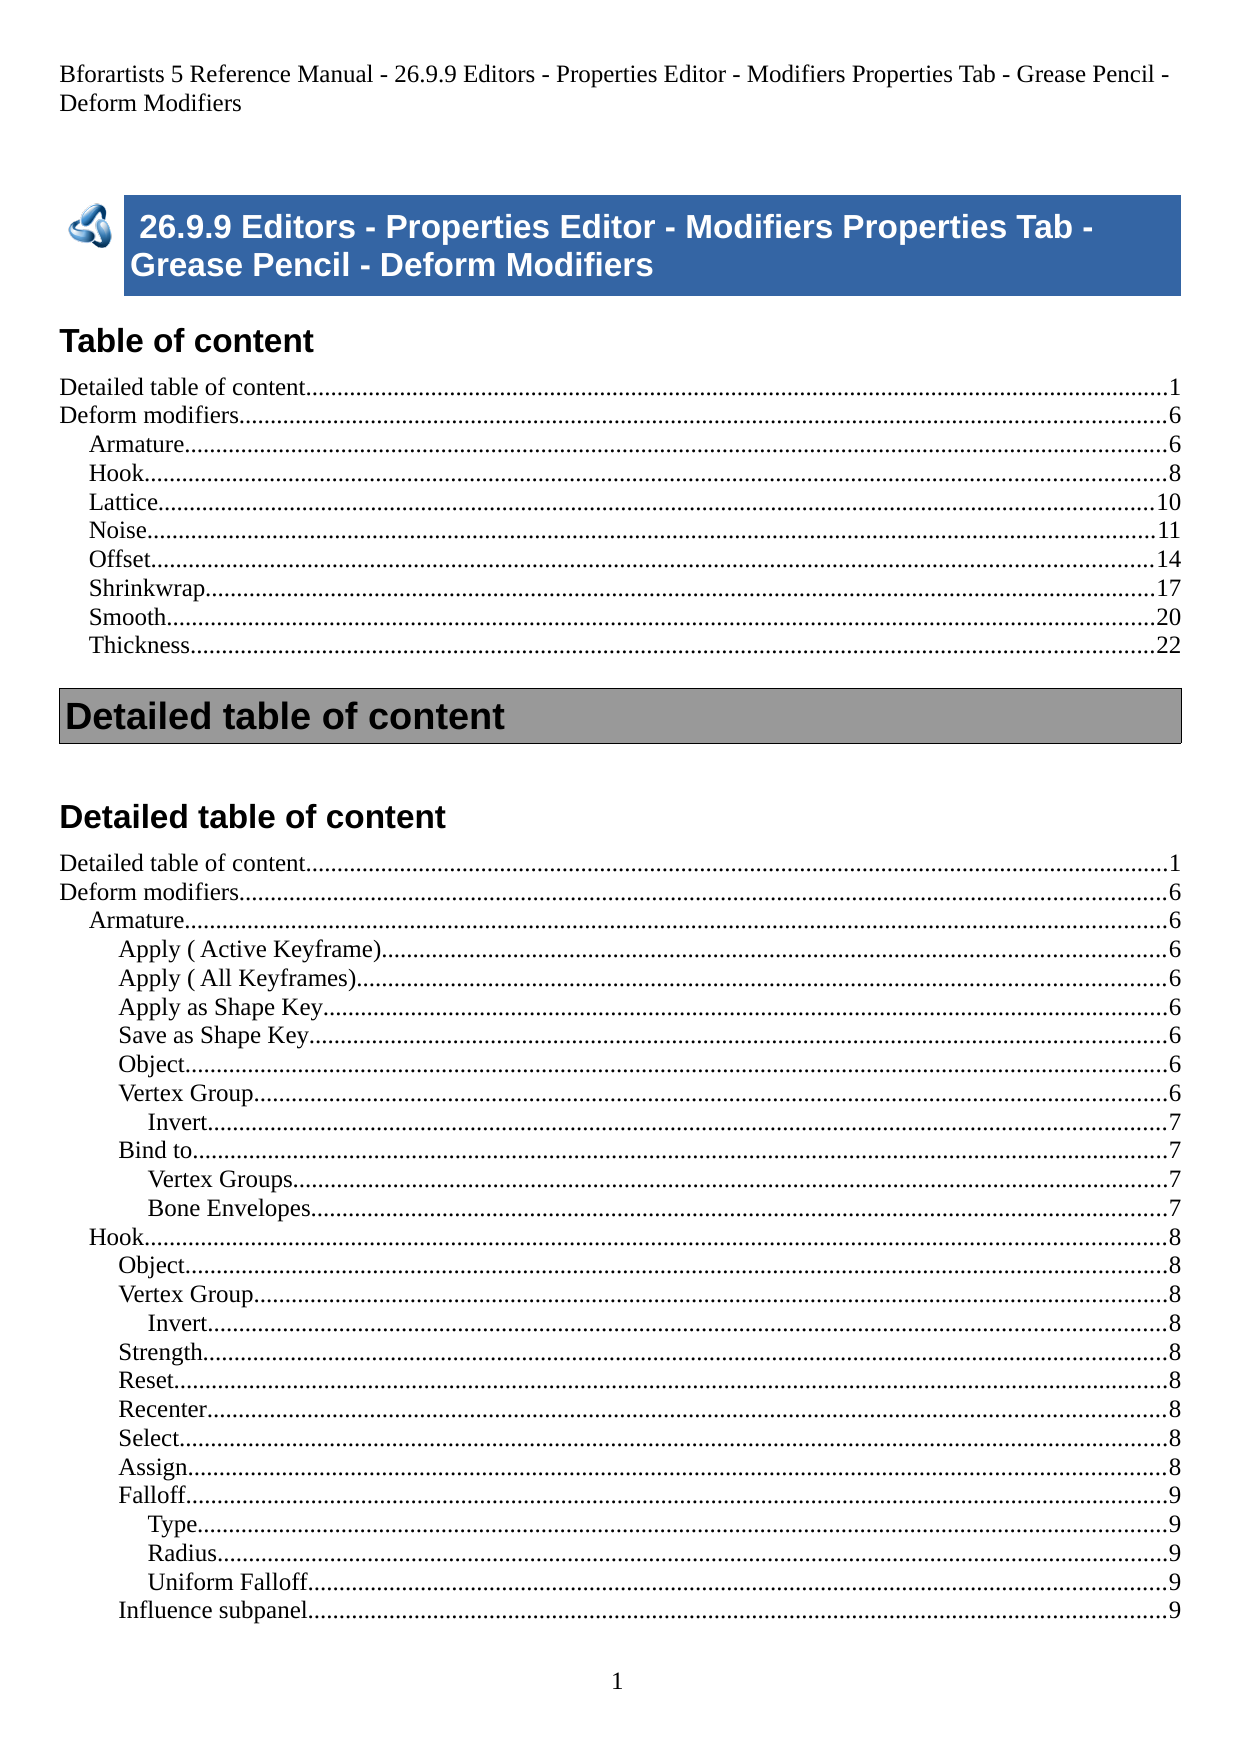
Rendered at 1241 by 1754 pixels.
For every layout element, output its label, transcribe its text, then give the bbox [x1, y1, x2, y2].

text Strength 8 [118, 1337, 1181, 1365]
text Detailed table of content 1 [59, 372, 1181, 400]
text Type 9 [147, 1509, 1181, 1538]
text Armature 6 [88, 429, 1181, 458]
text Influence subpanel 9 [118, 1595, 1181, 1624]
text Apply ( All Keyframes) 6 [118, 963, 1181, 992]
table_header Detailed table of content [60, 689, 1181, 743]
picture [65, 201, 114, 251]
text Smooth 20 [88, 602, 1181, 630]
text Uniform Falloff 9 [147, 1567, 1181, 1595]
subtitle Detailed table of content [59, 797, 1181, 835]
text Vertex Group 6 [118, 1078, 1181, 1107]
subtitle Table of content [59, 321, 1181, 359]
text Thickness 22 [88, 630, 1181, 659]
text Noise 11 [88, 515, 1181, 544]
text Object 6 [118, 1049, 1181, 1078]
text Invert 8 [147, 1308, 1181, 1337]
text Hook 8 [88, 458, 1181, 487]
text Save as Shape Key 6 [118, 1020, 1181, 1049]
text Reset 8 [118, 1365, 1181, 1394]
text Hook 8 [88, 1222, 1181, 1250]
text Bone Envelopes 7 [147, 1193, 1181, 1222]
text Invert 7 [147, 1107, 1181, 1135]
text Recenter 8 [118, 1394, 1181, 1423]
text Offset 14 [88, 544, 1181, 573]
text Deform modifiers 6 [59, 400, 1181, 429]
text Apply ( Active Keyframe) 6 [118, 934, 1181, 963]
text Radius 9 [147, 1538, 1181, 1567]
text Bind to 7 [118, 1135, 1181, 1164]
text Select 8 [118, 1423, 1181, 1452]
text Armature 6 [88, 905, 1181, 934]
text Object 8 [118, 1250, 1181, 1279]
text Vertex Groups 7 [147, 1164, 1181, 1193]
text Vertex Group 8 [118, 1279, 1181, 1308]
text Deform modifiers 6 [59, 877, 1181, 905]
text Assign 8 [118, 1452, 1181, 1480]
text Detailed table of content 1 [59, 848, 1181, 877]
text Apply as Shape Key 6 [118, 992, 1181, 1020]
text Shrinkwrap 17 [88, 573, 1181, 602]
text Falloff 9 [118, 1480, 1181, 1509]
table_header 26.9.9 Editors - Properties Editor - Modifiers Properties Tab - Grease Pencil - Deform Modifiers [124, 195, 1181, 296]
table_header [59, 195, 124, 296]
text Lattice 10 [88, 487, 1181, 515]
